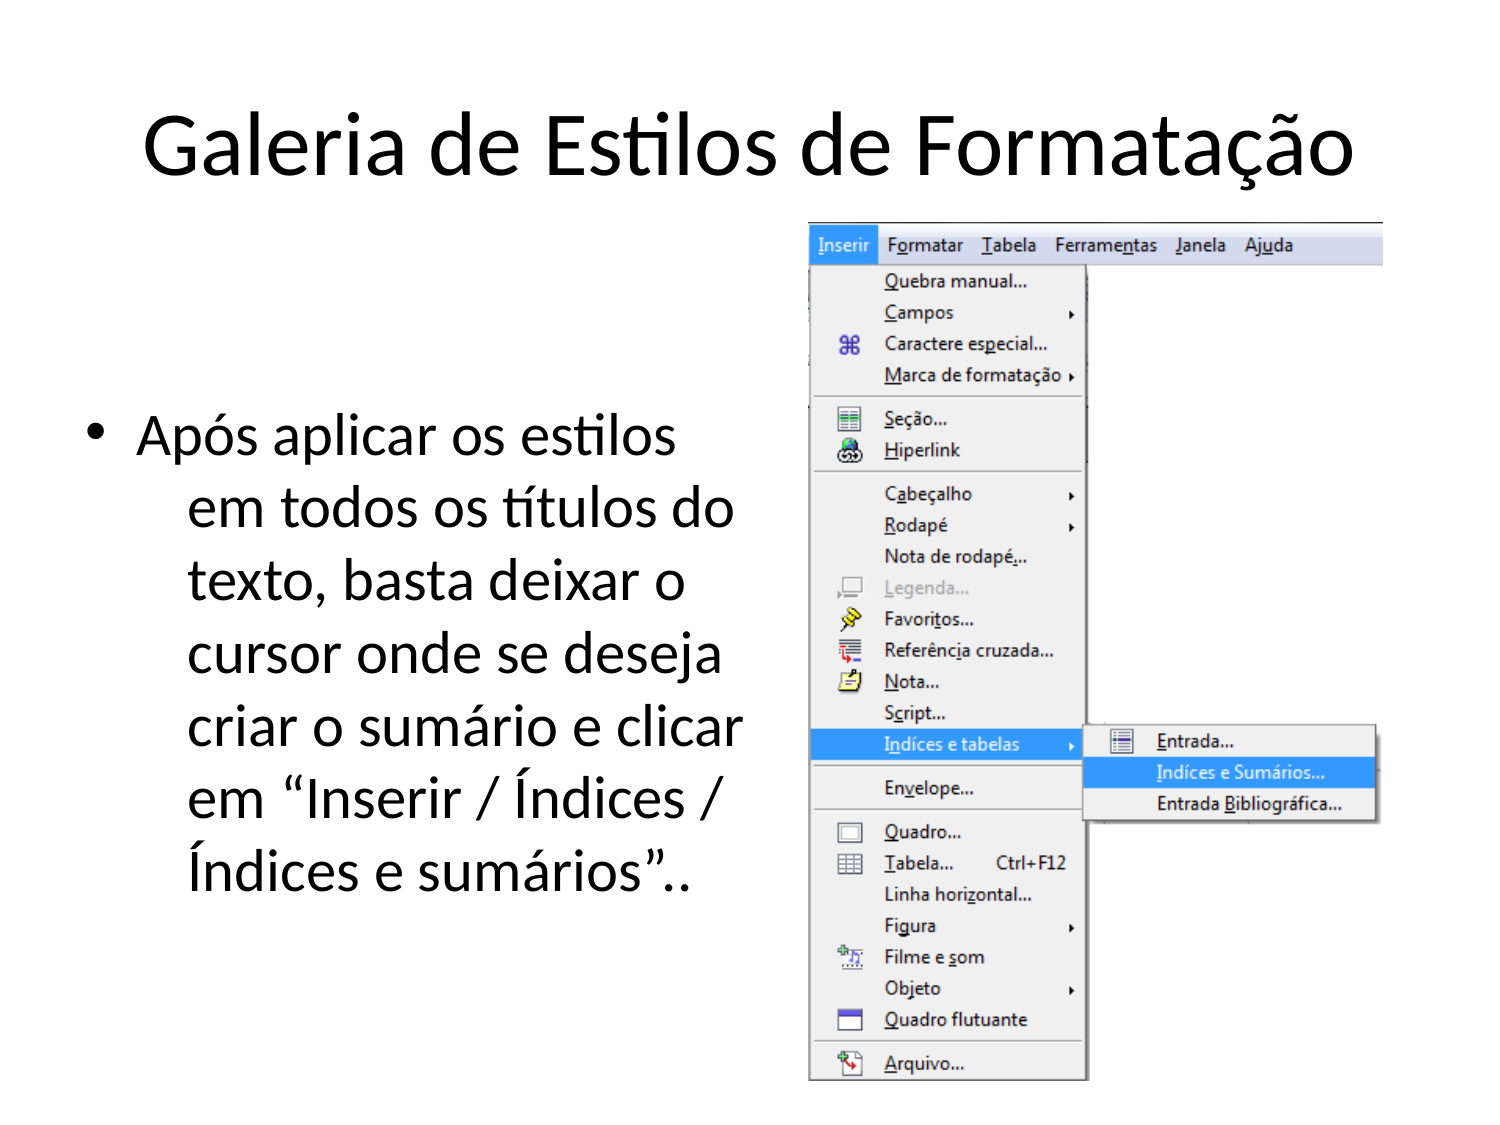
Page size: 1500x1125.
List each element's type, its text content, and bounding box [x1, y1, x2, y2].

picture [808, 222, 1383, 1081]
title Galeria de Estilos de Formatação [75, 45, 1426, 233]
list Após aplicar os estilos em todos os títulos do texto, basta deixar o cursor onde se deseja criar o sumário e clicar em “Inserir / Índices / Índices e sumários”.. [70, 386, 774, 938]
